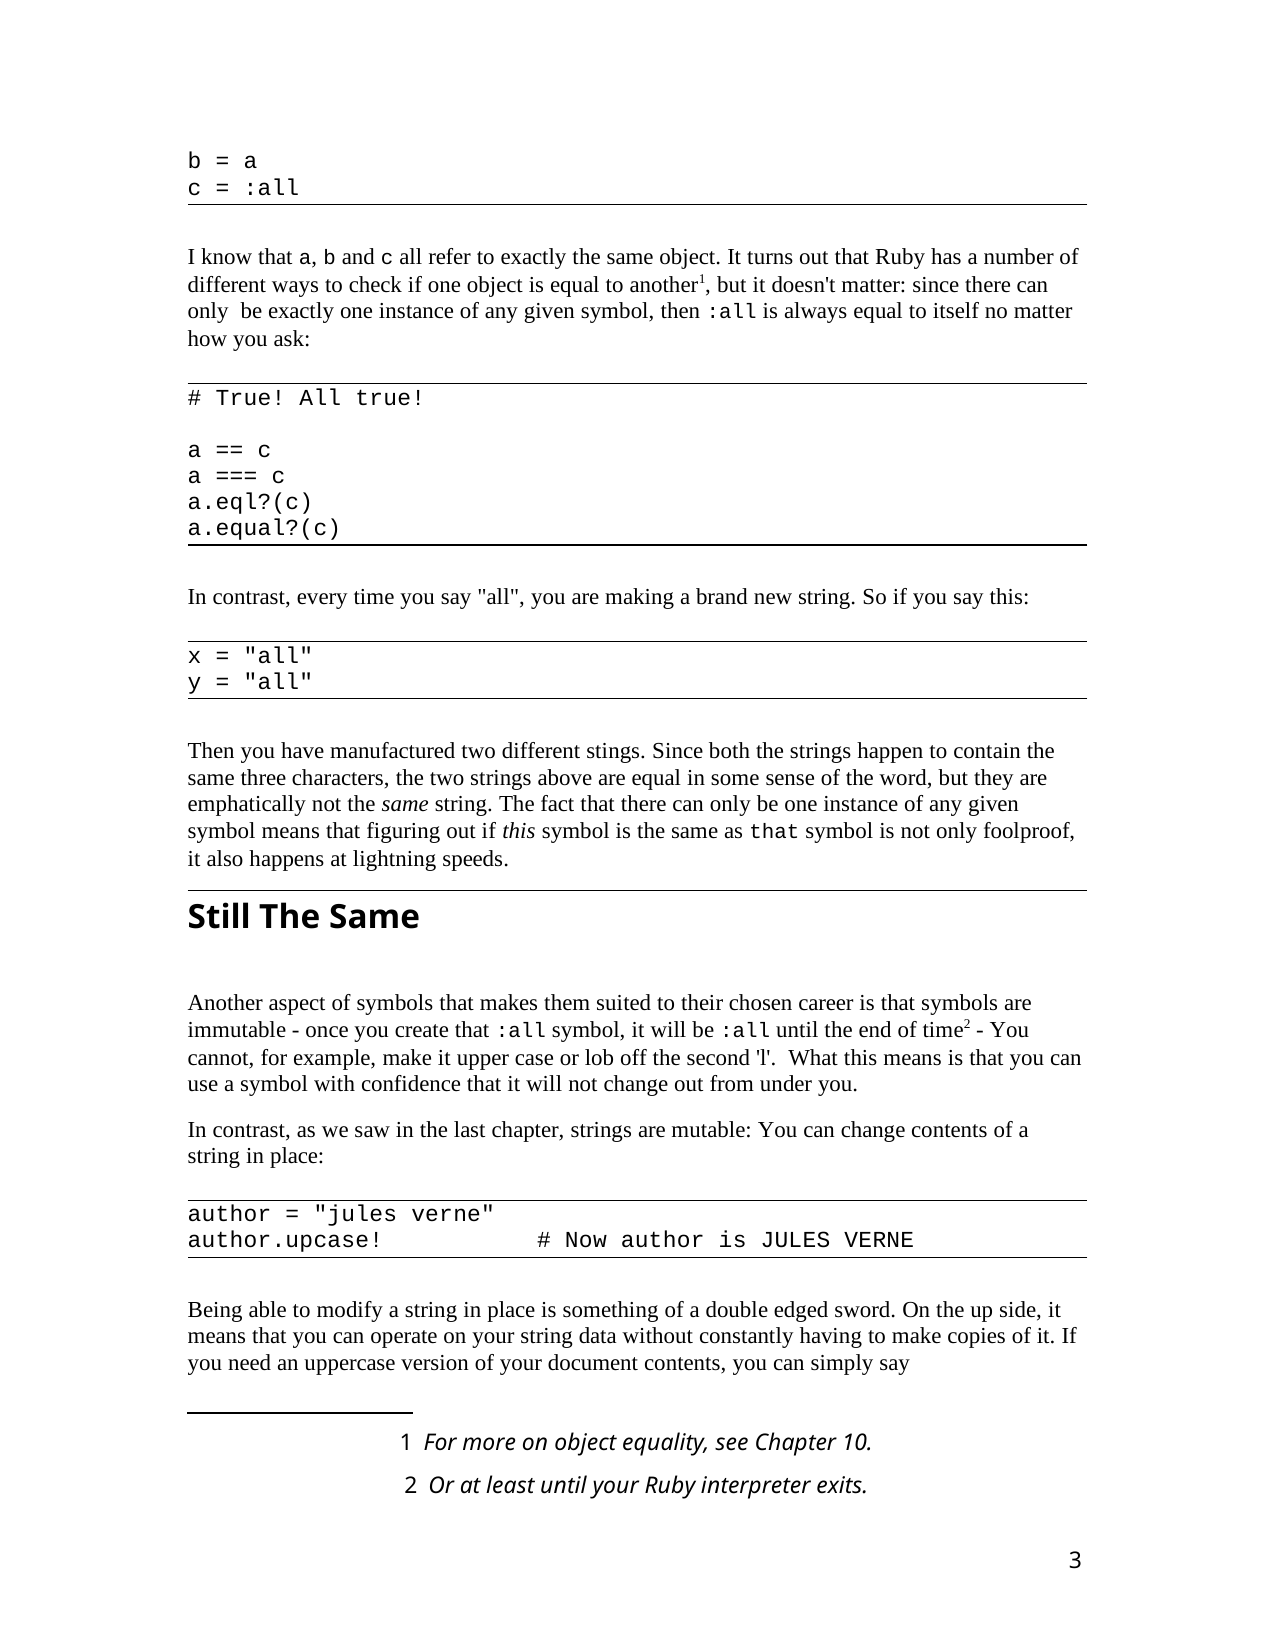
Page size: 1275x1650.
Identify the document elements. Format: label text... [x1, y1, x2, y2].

text author.upcase! # Now author is JULES VERNE [187, 1229, 1087, 1258]
text For more on object equality, see Chapter 10. [187, 1425, 1087, 1456]
text In contrast, as we saw in the last chapter, strings are mutable: You can change contents of a string in place: [187, 1115, 1087, 1168]
text Being able to modify a string in place is something of a double edged sword. On the up side, it means that you can operate on your string data without constantly having to make copies of it. If you need an uppercase version of your document contents, you can simply say [187, 1296, 1087, 1375]
text In contrast, every time you say "all", you are making a brand new string. So if you say this: [187, 583, 1087, 610]
text Or at least until your Ruby interpreter exits. [187, 1469, 1087, 1500]
text Then you have manufactured two different stings. Since both the strings happen to contain the same three characters, the two strings above are equal in some sense of the word, but they are emphatically not the same string. The fact that there can only be one instance of any given symbol means that figuring out if this symbol is the same as that symbol is not only foolproof, it also happens at lightning speeds. [187, 737, 1087, 871]
text b = a [187, 150, 1087, 176]
text Still The Same [187, 891, 1087, 939]
text a.equal?(c) [187, 516, 1087, 546]
text Another aspect of symbols that makes them suited to their chosen career is that symbols are immutable - once you create that :all symbol, it will be :all until the end of time - You cannot, for example, make it upper case or lob off the second 'l'. What this means is that you can use a symbol with confidence that it will not change out from under you. [187, 989, 1087, 1097]
text c = :all [187, 176, 1087, 205]
text a === c [187, 464, 1087, 490]
text I know that a, b and c all refer to exactly the same object. It turns out that Ruby has a number of different ways to check if one object is equal to another, but it doesn't matter: since there can only be exactly one instance of any given symbol, then :all is always equal to itself no matter how you ask: [187, 243, 1087, 352]
text author = "jules verne" [187, 1201, 1087, 1229]
text # True! All true! [187, 384, 1087, 412]
text y = "all" [187, 670, 1087, 699]
text a == c [187, 438, 1087, 464]
text a.eql?(c) [187, 490, 1087, 516]
text x = "all" [187, 642, 1087, 670]
